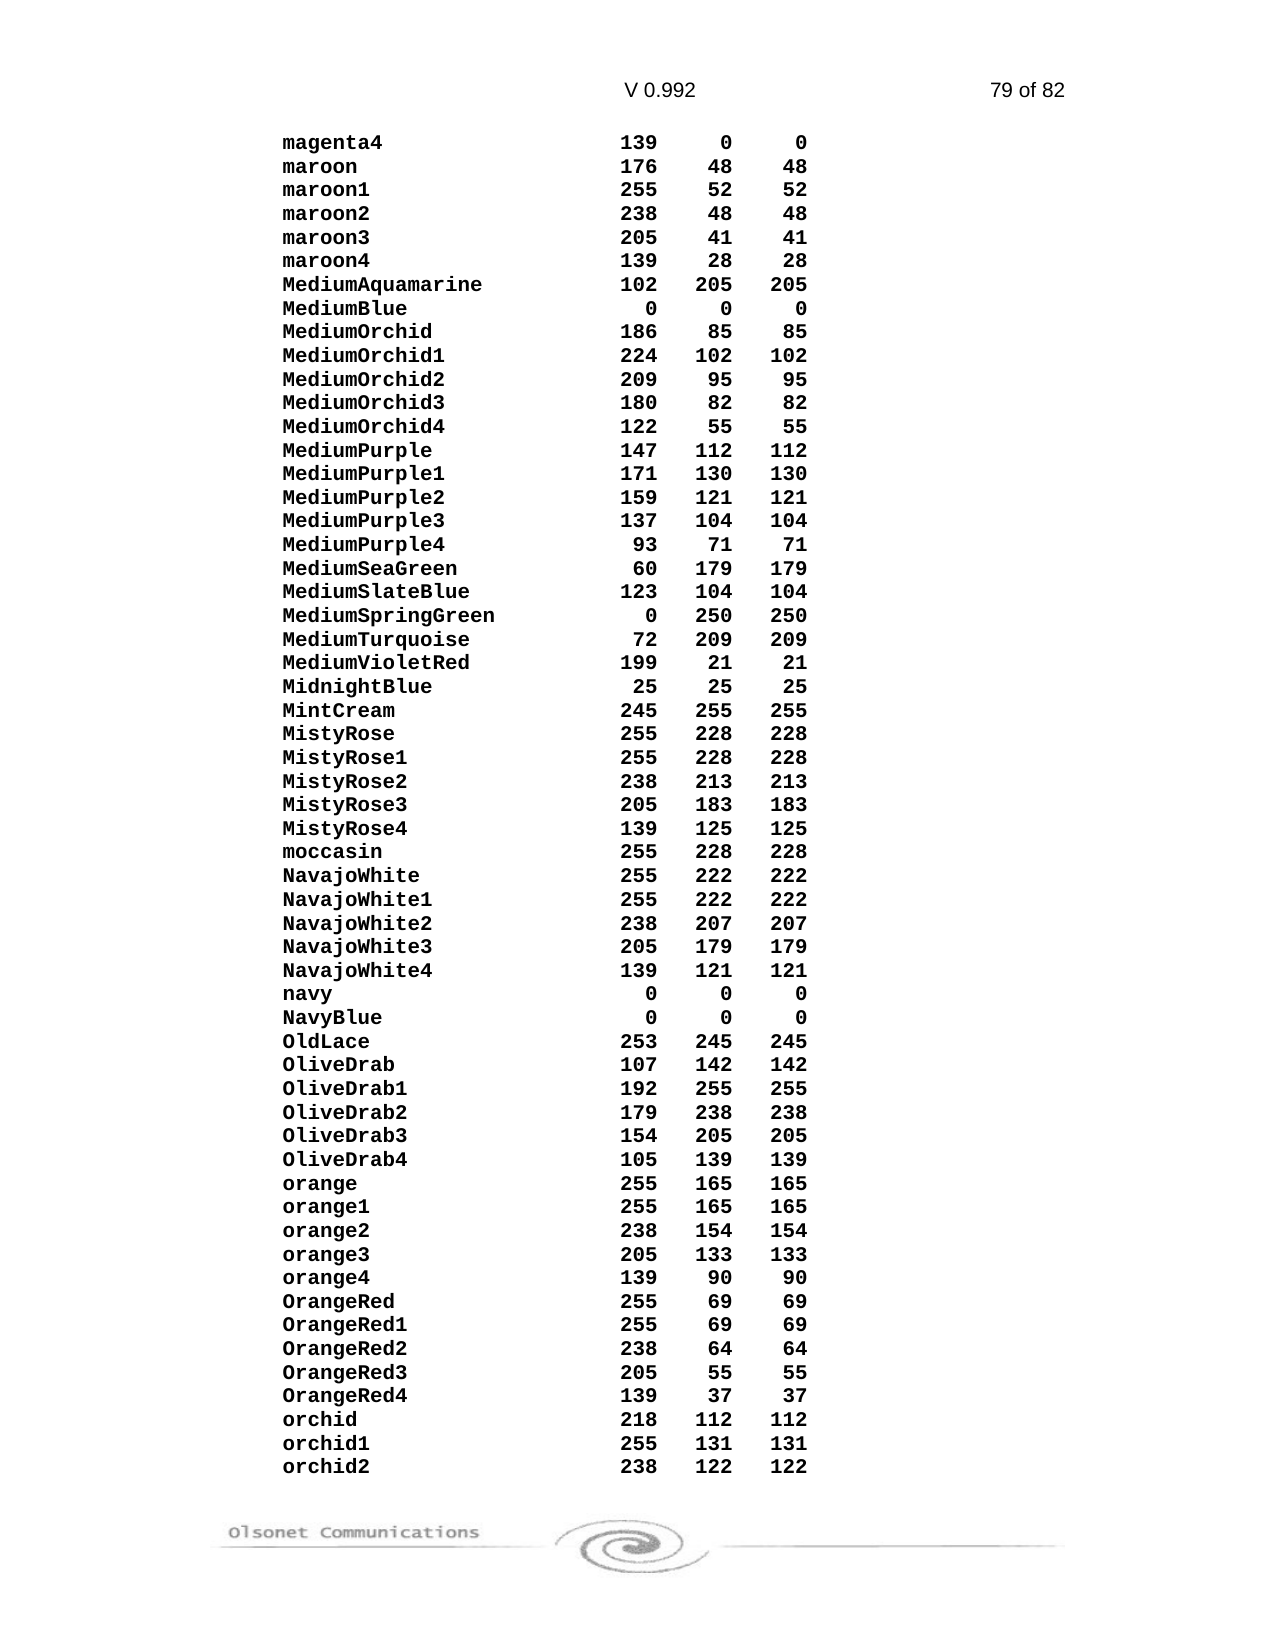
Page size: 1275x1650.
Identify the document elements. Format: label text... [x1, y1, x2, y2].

text NavajoWhite3 205 179 179 [282, 936, 1065, 960]
text MediumOrchid 186 85 85 [282, 321, 1065, 345]
text OliveDrab4 105 139 139 [282, 1149, 1065, 1173]
text NavajoWhite1 255 222 222 [282, 889, 1065, 912]
text MidnightBlue 25 25 25 [282, 676, 1065, 700]
text MistyRose4 139 125 125 [282, 818, 1065, 842]
text moccasin 255 228 228 [282, 842, 1065, 865]
text OrangeRed1 255 69 69 [282, 1314, 1065, 1338]
text MediumOrchid4 122 55 55 [282, 416, 1065, 439]
text MediumPurple2 159 121 121 [282, 487, 1065, 511]
text OliveDrab 107 142 142 [282, 1054, 1065, 1078]
text OliveDrab1 192 255 255 [282, 1078, 1065, 1102]
text magenta4 139 0 0 [282, 132, 1065, 156]
text OrangeRed3 205 55 55 [282, 1362, 1065, 1385]
text orange2 238 154 154 [282, 1220, 1065, 1243]
text OrangeRed4 139 37 37 [282, 1385, 1065, 1409]
text MediumSeaGreen 60 179 179 [282, 558, 1065, 581]
text orange4 139 90 90 [282, 1267, 1065, 1291]
text OrangeRed 255 69 69 [282, 1291, 1065, 1314]
text MediumSlateBlue 123 104 104 [282, 581, 1065, 605]
text maroon2 238 48 48 [282, 203, 1065, 227]
text orange1 255 165 165 [282, 1196, 1065, 1220]
text NavajoWhite2 238 207 207 [282, 912, 1065, 936]
picture [210, 1504, 1065, 1596]
text orchid2 238 122 122 [282, 1456, 1065, 1480]
text orange3 205 133 133 [282, 1243, 1065, 1267]
text orchid 218 112 112 [282, 1409, 1065, 1433]
text MediumAquamarine 102 205 205 [282, 274, 1065, 298]
text OliveDrab2 179 238 238 [282, 1102, 1065, 1125]
text MistyRose1 255 228 228 [282, 747, 1065, 771]
text MediumOrchid1 224 102 102 [282, 345, 1065, 369]
text maroon1 255 52 52 [282, 179, 1065, 203]
text orange 255 165 165 [282, 1173, 1065, 1196]
text MediumPurple4 93 71 71 [282, 534, 1065, 558]
text navy 0 0 0 [282, 983, 1065, 1007]
text MediumBlue 0 0 0 [282, 298, 1065, 321]
text MistyRose3 205 183 183 [282, 794, 1065, 818]
text MistyRose 255 228 228 [282, 723, 1065, 747]
text OrangeRed2 238 64 64 [282, 1338, 1065, 1362]
text orchid1 255 131 131 [282, 1433, 1065, 1456]
text MediumTurquoise 72 209 209 [282, 629, 1065, 652]
text MediumPurple1 171 130 130 [282, 463, 1065, 487]
text OldLace 253 245 245 [282, 1031, 1065, 1054]
text MintCream 245 255 255 [282, 700, 1065, 723]
text NavyBlue 0 0 0 [282, 1007, 1065, 1031]
text maroon3 205 41 41 [282, 227, 1065, 250]
text NavajoWhite4 139 121 121 [282, 960, 1065, 983]
text OliveDrab3 154 205 205 [282, 1125, 1065, 1149]
text MediumSpringGreen 0 250 250 [282, 605, 1065, 629]
text MistyRose2 238 213 213 [282, 771, 1065, 794]
text maroon 176 48 48 [282, 156, 1065, 179]
text NavajoWhite 255 222 222 [282, 865, 1065, 889]
text MediumVioletRed 199 21 21 [282, 652, 1065, 676]
text MediumOrchid2 209 95 95 [282, 369, 1065, 392]
text MediumPurple 147 112 112 [282, 439, 1065, 463]
text MediumPurple3 137 104 104 [282, 511, 1065, 534]
text maroon4 139 28 28 [282, 250, 1065, 274]
text MediumOrchid3 180 82 82 [282, 392, 1065, 416]
